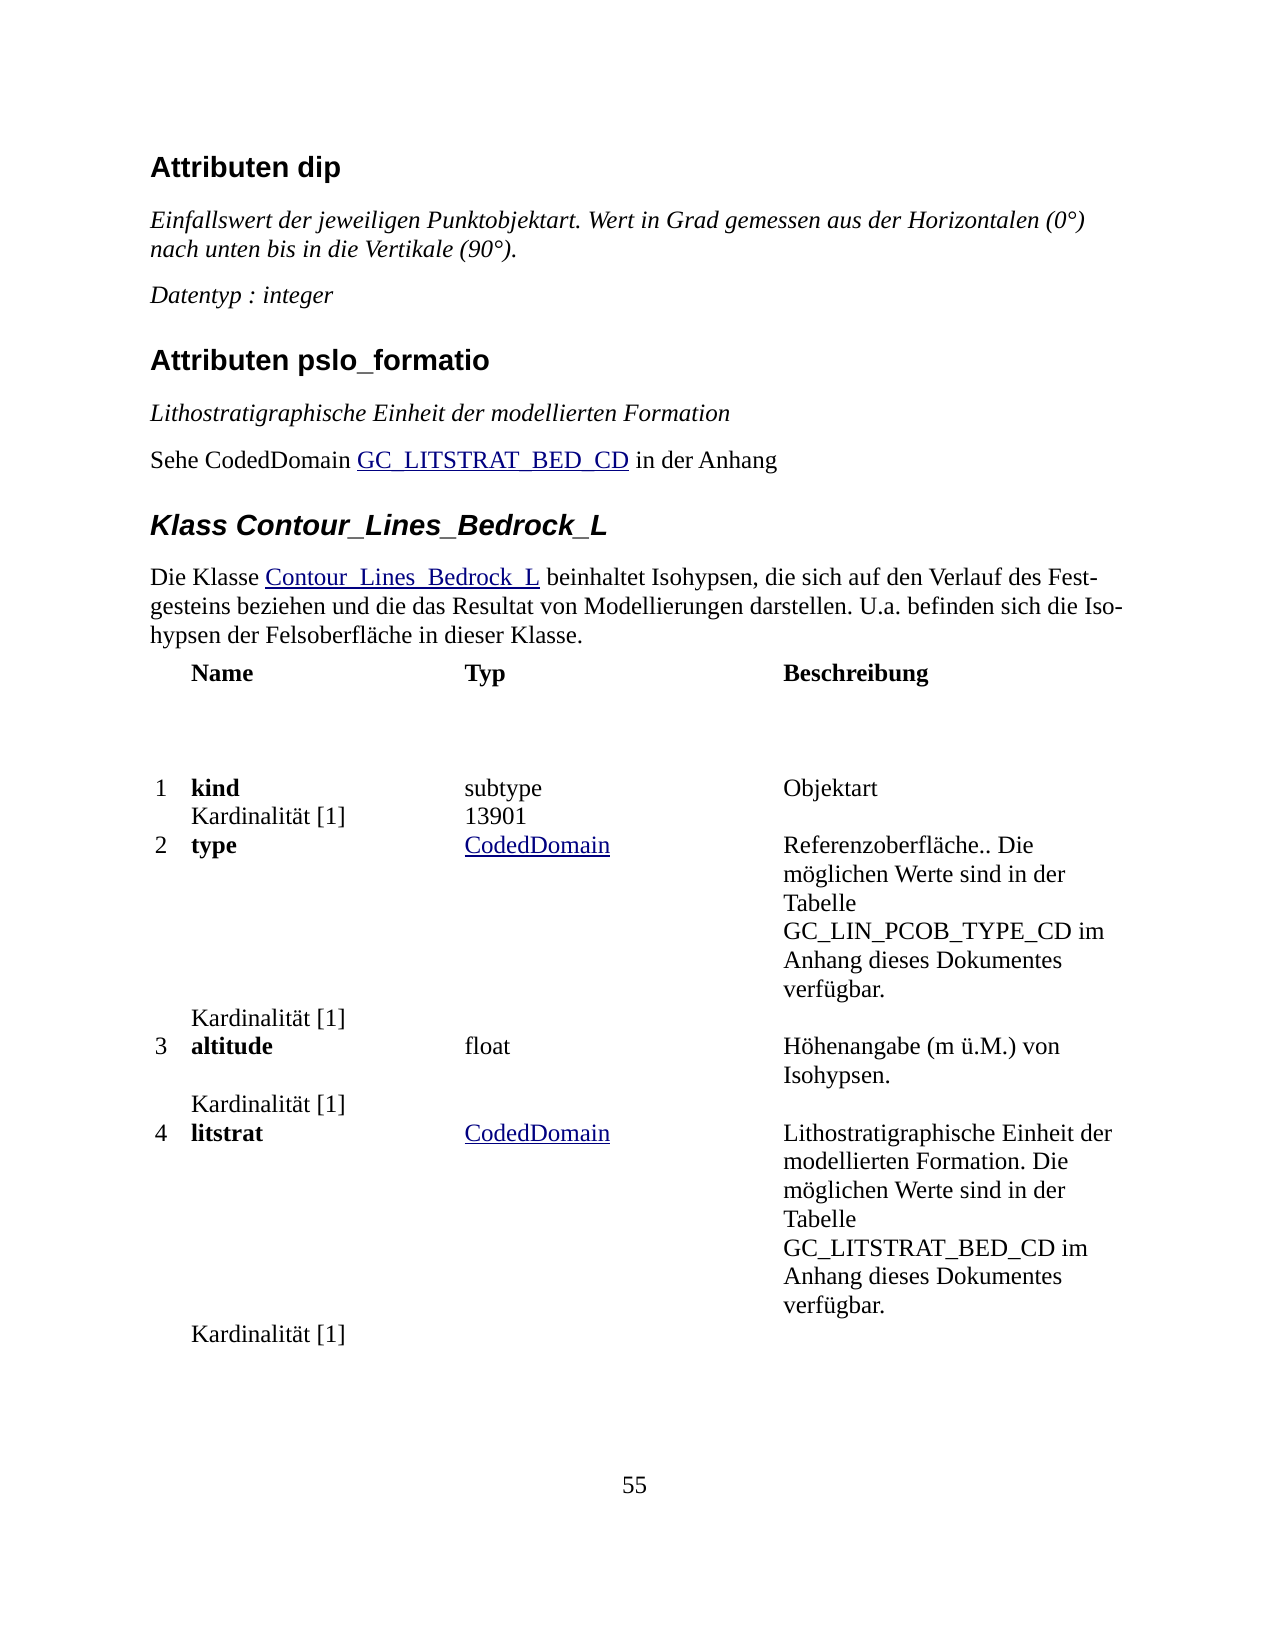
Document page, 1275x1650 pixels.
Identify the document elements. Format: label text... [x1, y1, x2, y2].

table_cell Kardinalität [1] [186, 801, 460, 830]
table_cell [460, 1003, 779, 1031]
table_header Name [186, 658, 460, 773]
text Die Klasse Contour_Lines_Bedrock_L beinhaltet Isohypsen, die sich auf den Verlauf des Fest- gesteins beziehen und die das Resultat von Modellierungen darstellen. U.a. befinden sich die Iso- hypsen der Felsoberfläche in dieser Klasse. [150, 562, 1125, 649]
table_cell 13901 [460, 801, 779, 830]
table_cell [779, 1003, 1125, 1031]
table_cell Referenzoberfläche.. Die möglichen Werte sind in der Tabelle GC_LIN_PCOB_TYPE_CD im Anhang dieses Dokumentes verfügbar. [779, 830, 1125, 1003]
table_cell [150, 801, 186, 830]
table_cell 2 [150, 830, 186, 1003]
table_cell 3 [150, 1031, 186, 1089]
table_cell CodedDomain [460, 830, 779, 1003]
table_header Beschreibung [779, 658, 1125, 773]
table_cell 4 [150, 1118, 186, 1319]
text Sehe CodedDomain GC_LITSTRAT_BED_CD in der Anhang [150, 445, 1125, 473]
table_cell [779, 1089, 1125, 1118]
table_cell Kardinalität [1] [186, 1003, 460, 1031]
table_cell altitude [186, 1031, 460, 1089]
subtitle Attributen dip [150, 150, 1125, 183]
text Datentyp : integer [150, 280, 1125, 309]
text Einfallswert der jeweiligen Punktobjektart. Wert in Grad gemessen aus der Horizontalen (0°) nach unten bis in die Vertikale (90°). [150, 205, 1125, 262]
table_header [150, 658, 186, 773]
table_cell [779, 801, 1125, 830]
subtitle Attributen pslo_formatio [150, 343, 1125, 377]
table_cell Höhenangabe (m ü.M.) von Isohypsen. [779, 1031, 1125, 1089]
table_cell float [460, 1031, 779, 1089]
table_cell [779, 1319, 1125, 1348]
table_cell [150, 1089, 186, 1118]
table_cell subtype [460, 773, 779, 801]
table_cell litstrat [186, 1118, 460, 1319]
table_cell kind [186, 773, 460, 801]
subtitle Klass Contour_Lines_Bedrock_L [150, 507, 1125, 541]
table_cell [150, 1003, 186, 1031]
table_cell Kardinalität [1] [186, 1089, 460, 1118]
table_cell Kardinalität [1] [186, 1319, 460, 1348]
table_header Typ [460, 658, 779, 773]
table_cell Lithostratigraphische Einheit der modellierten Formation. Die möglichen Werte sind in der Tabelle GC_LITSTRAT_BED_CD im Anhang dieses Dokumentes verfügbar. [779, 1118, 1125, 1319]
table_cell [460, 1319, 779, 1348]
table_cell CodedDomain [460, 1118, 779, 1319]
table_cell [150, 1319, 186, 1348]
table_cell [460, 1089, 779, 1118]
text Lithostratigraphische Einheit der modellierten Formation [150, 398, 1125, 427]
table_cell type [186, 830, 460, 1003]
table_cell Objektart [779, 773, 1125, 801]
table_cell 1 [150, 773, 186, 801]
